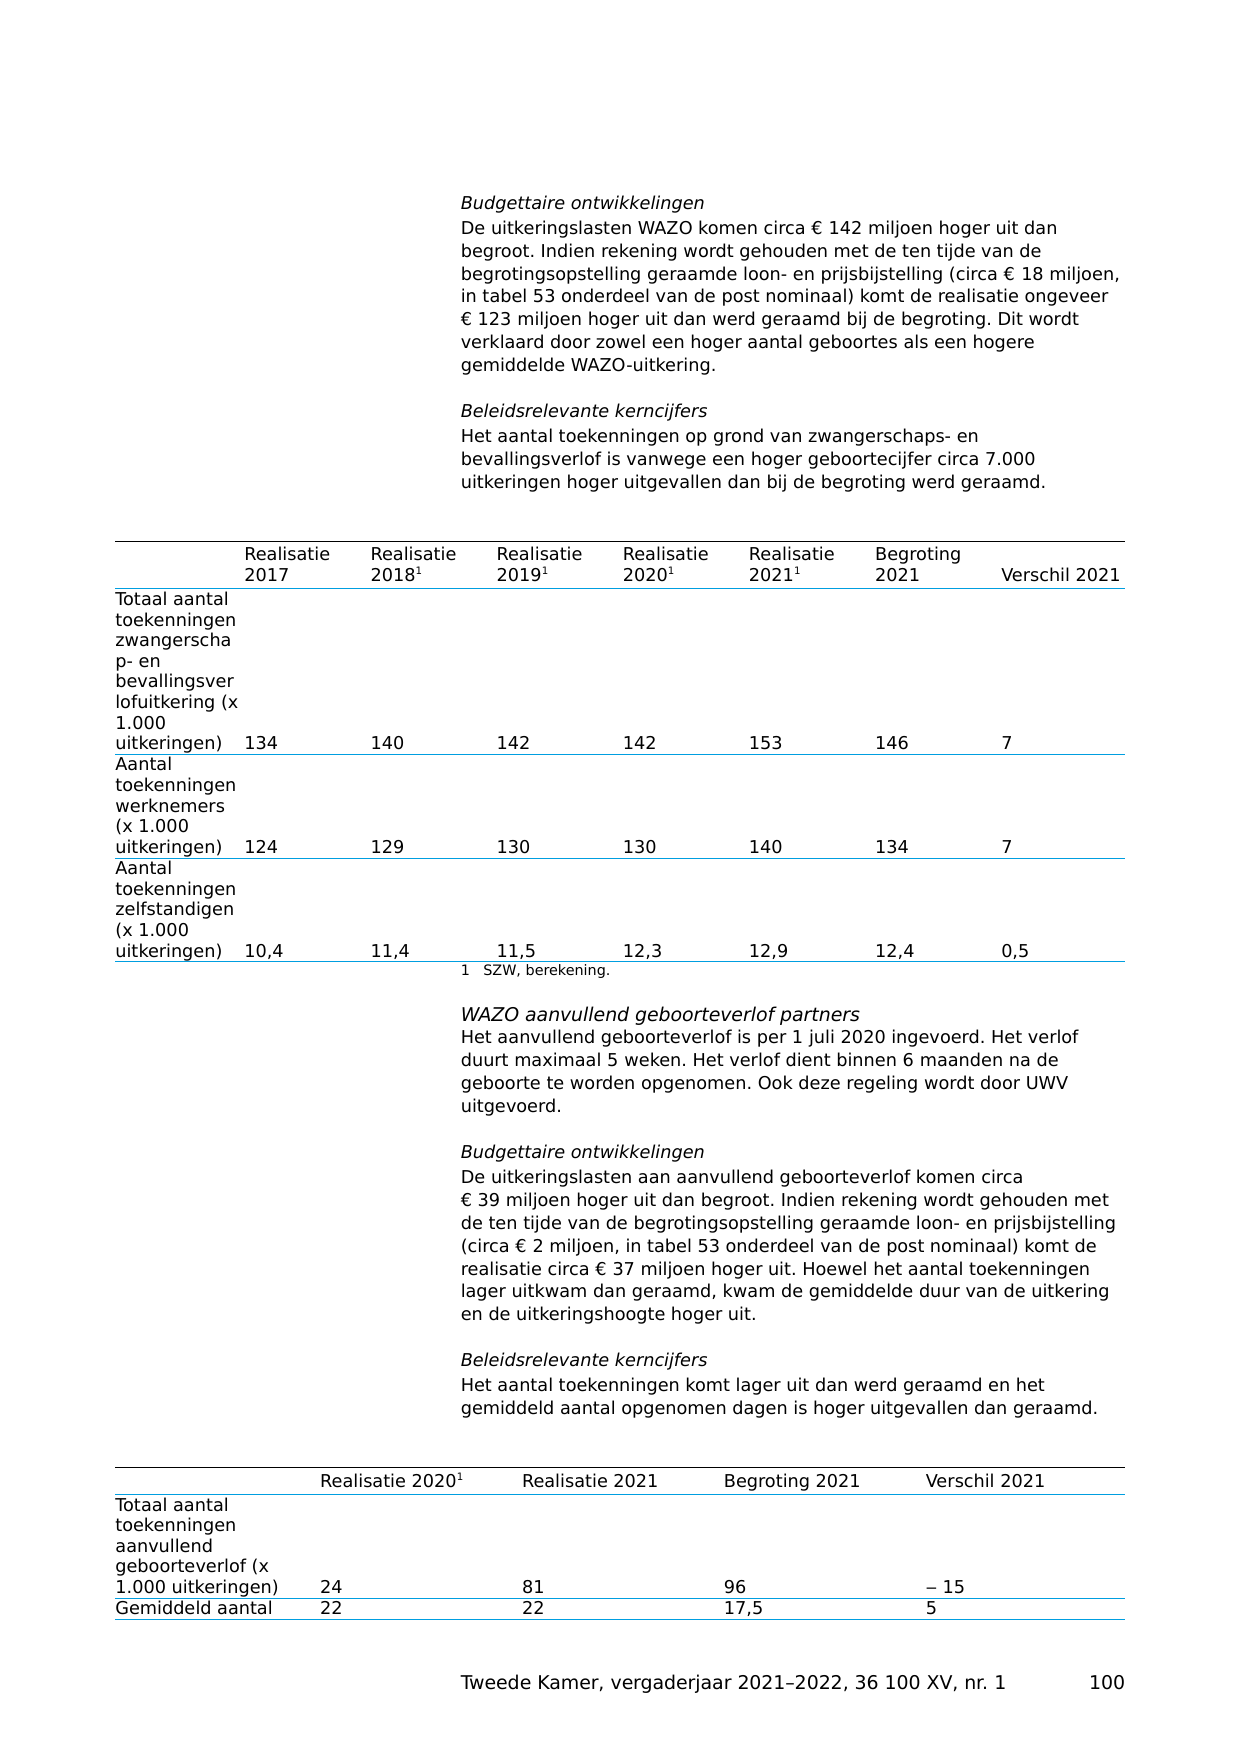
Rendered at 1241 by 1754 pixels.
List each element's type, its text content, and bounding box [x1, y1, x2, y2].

table_cell ‒ 15 [923, 1495, 1125, 1598]
table_cell Verschil 2021 [998, 542, 1125, 588]
table_cell 142 [620, 589, 746, 754]
table_cell 140 [746, 755, 872, 857]
table_cell 22 [519, 1599, 721, 1619]
text Budgettaire ontwikkelingen [461, 1140, 1125, 1163]
table_header Tabel 58 Kerncijfers WAZO [115, 516, 1125, 541]
table_cell Begroting 2021 [721, 1468, 923, 1494]
table_cell 81 [519, 1495, 721, 1598]
table_cell 153 [746, 589, 872, 754]
table_cell [115, 542, 241, 588]
table_cell Realisatie 2017 [241, 542, 367, 588]
text Het aantal toekenningen komt lager uit dan werd geraamd en het gemiddeld aantal opgenomen dagen is hoger uitgevallen dan geraamd. [461, 1373, 1125, 1419]
text Het aanvullend geboorteverlof is per 1 juli 2020 ingevoerd. Het verlof duurt maximaal 5 weken. Het verlof dient binnen 6 maanden na de geboorte te worden opgenomen. Ook deze regeling wordt door UWV uitgevoerd. [461, 1025, 1125, 1117]
table_cell Totaal aantal toekenningen zwangerschap- en bevallingsverlofuitkering (x 1.000 uitkeringen) [115, 589, 241, 754]
table_cell Begroting 2021 [872, 542, 998, 588]
table_cell 10,4 [241, 859, 367, 961]
table_cell Realisatie 20201 [620, 542, 746, 588]
table_cell Realisatie 2021 [519, 1468, 721, 1494]
text Budgettaire ontwikkelingen [461, 191, 1125, 214]
table_cell Realisatie 20181 [368, 542, 493, 588]
table_cell 11,5 [494, 859, 620, 961]
table_cell Verschil 2021 [923, 1468, 1125, 1494]
table_cell [115, 1468, 317, 1494]
table_cell 11,4 [368, 859, 493, 961]
table_cell 124 [241, 755, 367, 857]
table_cell 134 [872, 755, 998, 857]
table_cell 134 [241, 589, 367, 754]
table_cell Aantal toekenningen werknemers (x 1.000 uitkeringen) [115, 755, 241, 857]
text De uitkeringslasten aan aanvullend geboorteverlof komen circa € 39 miljoen hoger uit dan begroot. Indien rekening wordt gehouden met de ten tijde van de begrotingsopstelling geraamde loon- en prijsbijstelling (circa € 2 miljoen, in tabel 53 onderdeel van de post nominaal) komt de realisatie circa € 37 miljoen hoger uit. Hoewel het aantal toekenningen lager uitkwam dan geraamd, kwam de gemiddelde duur van de uitkering en de uitkeringshoogte hoger uit. [461, 1165, 1125, 1325]
table_cell 140 [368, 589, 493, 754]
table_cell Gemiddeld aantal [115, 1599, 317, 1619]
table_cell Realisatie 20191 [494, 542, 620, 588]
table_header Tabel 59 Kerncijfers Aanvullend geboorteverlof [115, 1442, 1125, 1467]
table_cell Aantal toekenningen zelfstandigen (x 1.000 uitkeringen) [115, 859, 241, 961]
table_cell 12,3 [620, 859, 746, 961]
table_cell 130 [494, 755, 620, 857]
table_cell Realisatie 20211 [746, 542, 872, 588]
table_cell Totaal aantal toekenningen aanvullend geboorteverlof (x 1.000 uitkeringen) [115, 1495, 317, 1598]
table_cell 142 [494, 589, 620, 754]
table_cell 22 [317, 1599, 519, 1619]
table_cell Realisatie 20201 [317, 1468, 519, 1494]
title WAZO aanvullend geboorteverlof partners [461, 1003, 1125, 1025]
table_cell 12,9 [746, 859, 872, 961]
table_cell 24 [317, 1495, 519, 1598]
table_cell 0,5 [998, 859, 1125, 961]
table_cell 129 [368, 755, 493, 857]
table_cell 130 [620, 755, 746, 857]
list SZW, berekening. [461, 962, 1125, 978]
table_cell 5 [923, 1599, 1125, 1619]
text Beleidsrelevante kerncijfers [461, 399, 1125, 422]
table_cell 146 [872, 589, 998, 754]
text De uitkeringslasten WAZO komen circa € 142 miljoen hoger uit dan begroot. Indien rekening wordt gehouden met de ten tijde van de begrotingsopstelling geraamde loon- en prijsbijstelling (circa € 18 miljoen, in tabel 53 onderdeel van de post nominaal) komt de realisatie ongeveer € 123 miljoen hoger uit dan werd geraamd bij de begroting. Dit wordt verklaard door zowel een hoger aantal geboortes als een hogere gemiddelde WAZO-uitkering. [461, 216, 1125, 376]
text Het aantal toekenningen op grond van zwangerschaps- en bevallingsverlof is vanwege een hoger geboortecijfer circa 7.000 uitkeringen hoger uitgevallen dan bij de begroting werd geraamd. [461, 424, 1125, 493]
table_cell 96 [721, 1495, 923, 1598]
table_cell 7 [998, 589, 1125, 754]
text Beleidsrelevante kerncijfers [461, 1348, 1125, 1371]
table_cell 7 [998, 755, 1125, 857]
table_cell 12,4 [872, 859, 998, 961]
table_cell 17,5 [721, 1599, 923, 1619]
